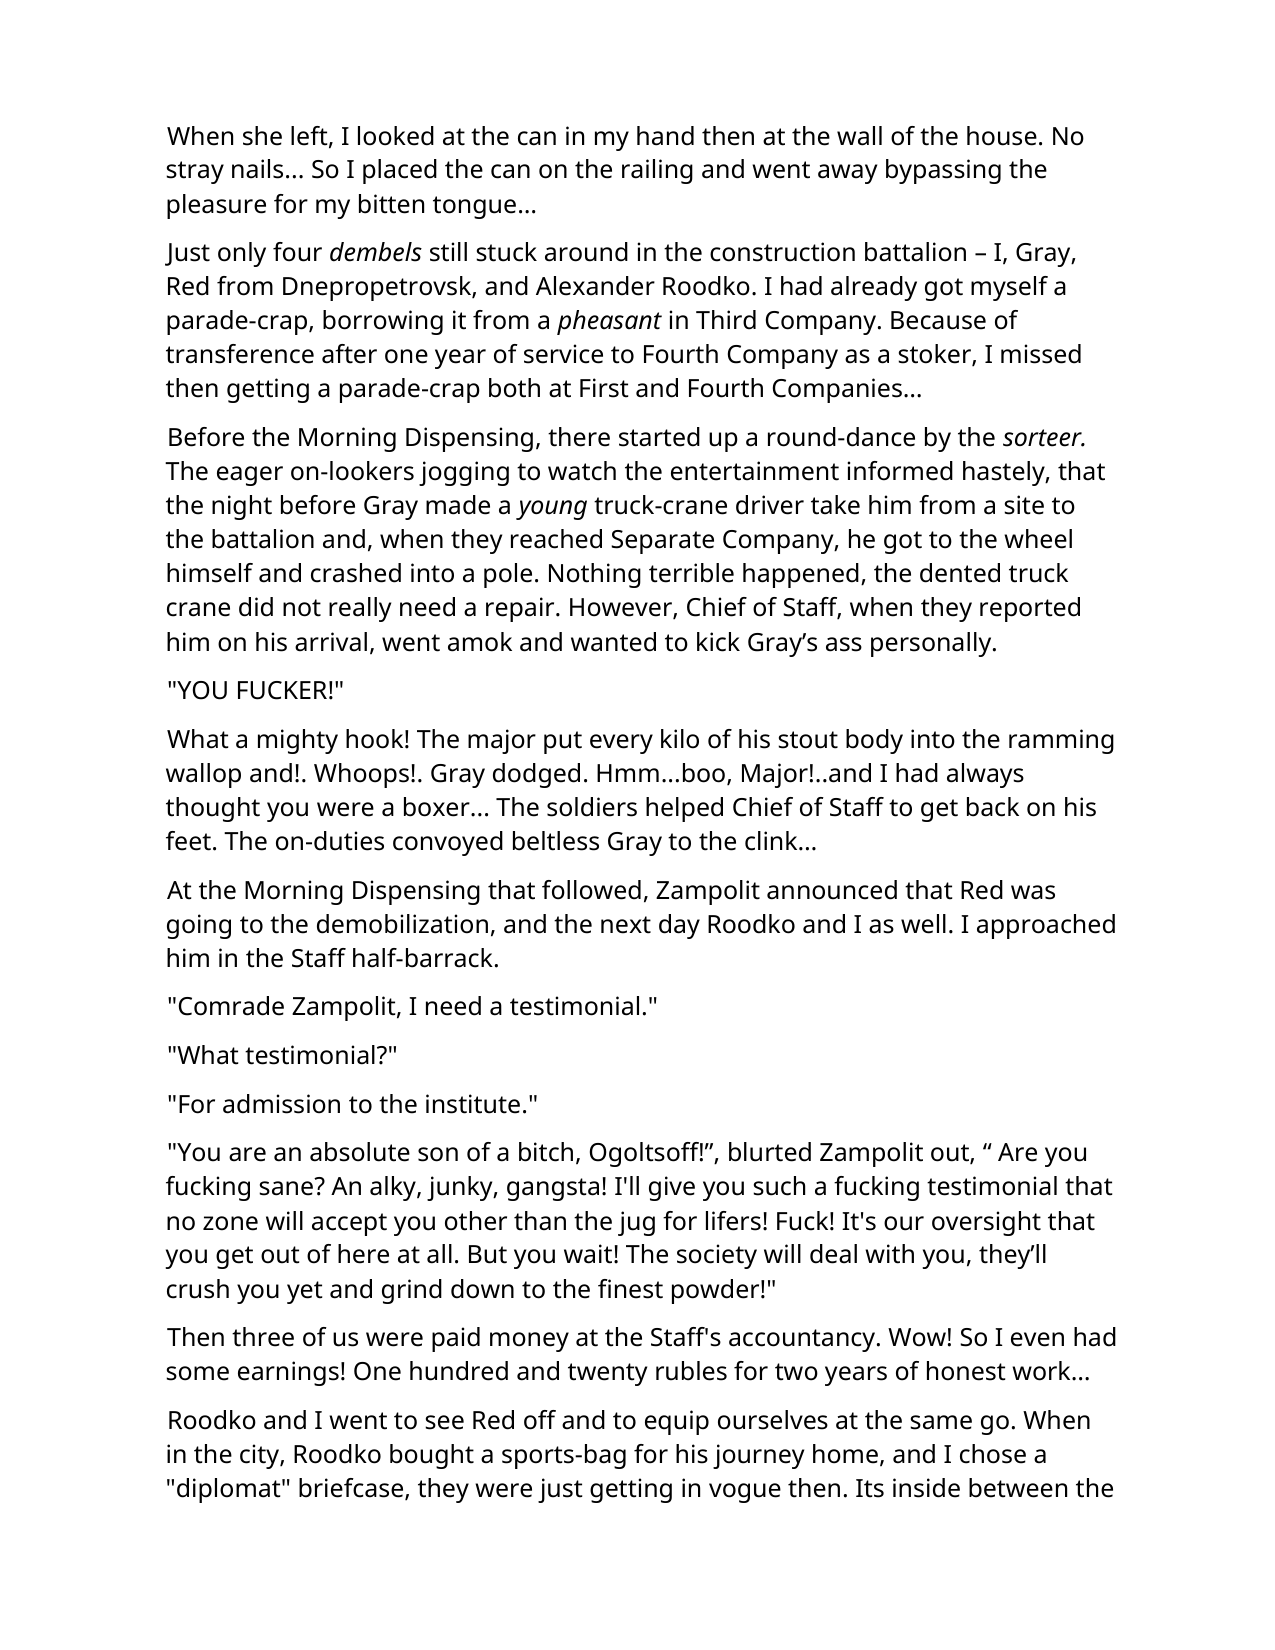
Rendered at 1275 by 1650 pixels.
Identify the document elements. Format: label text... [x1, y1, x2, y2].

text Before the Morning Dispensing, there started up a round-dance by the sorteer. The eager on-lookers jogging to watch the entertainment informed hastely, that the night before Gray made a young truck-crane driver take him from a site to the battalion and, when they reached Separate Company, he got to the wheel himself and crashed into a pole. Nothing terrible happened, the dented truck crane did not really need a repair. However, Chief of Staff, when they reported him on his arrival, went amok and wanted to kick Gray’s ass personally. [165, 420, 1118, 658]
text Then three of us were paid money at the Staff's accountancy. Wow! So I even had some earnings! One hundred and twenty rubles for two years of honest work… [165, 1320, 1118, 1388]
text Roodko and I went to see Red off and to equip ourselves at the same go. When in the city, Roodko bought a sports-bag for his journey home, and I chose a "diplomat" briefcase, they were just getting in vogue then. Its inside between the [165, 1403, 1118, 1505]
text "Comrade Zampolit, I need a testimonial." [165, 989, 1118, 1023]
text What a mighty hook! The major put every kilo of his stout body into the ramming wallop and!. Whoops!. Gray dodged. Hmm...boo, Major!..and I had always thought you were a boxer... The soldiers helped Chief of Staff to get back on his feet. The on-duties convoyed beltless Gray to the clink… [165, 721, 1118, 858]
text "What testimonial?" [165, 1038, 1118, 1072]
text At the Morning Dispensing that followed, Zampolit announced that Red was going to the demobilization, and the next day Roodko and I as well. I approached him in the Staff half-barrack. [165, 872, 1118, 974]
text "YOU FUCKER!" [165, 673, 1118, 707]
text Just only four dembels still stuck around in the construction battalion – I, Gray, Red from Dnepropetrovsk, and Alexander Roodko. I had already got myself a parade-crap, borrowing it from a pheasant in Third Company. Because of transference after one year of service to Fourth Company as a stoker, I missed then getting a parade-crap both at First and Fourth Companies… [165, 235, 1118, 405]
text "For admission to the institute." [165, 1086, 1118, 1120]
text "You are an absolute son of a bitch, Ogoltsoff!”, blurted Zampolit out, “ Are you fucking sane? An alky, junky, gangsta! I'll give you such a fucking testimonial that no zone will accept you other than the jug for lifers! Fuck! It's our oversight that you get out of here at all. But you wait! The society will deal with you, they’ll crush you yet and grind down to the finest powder!" [165, 1135, 1118, 1305]
text When she left, I looked at the can in my hand then at the wall of the house. No stray nails... So I placed the can on the railing and went away bypassing the pleasure for my bitten tongue… [165, 118, 1118, 220]
